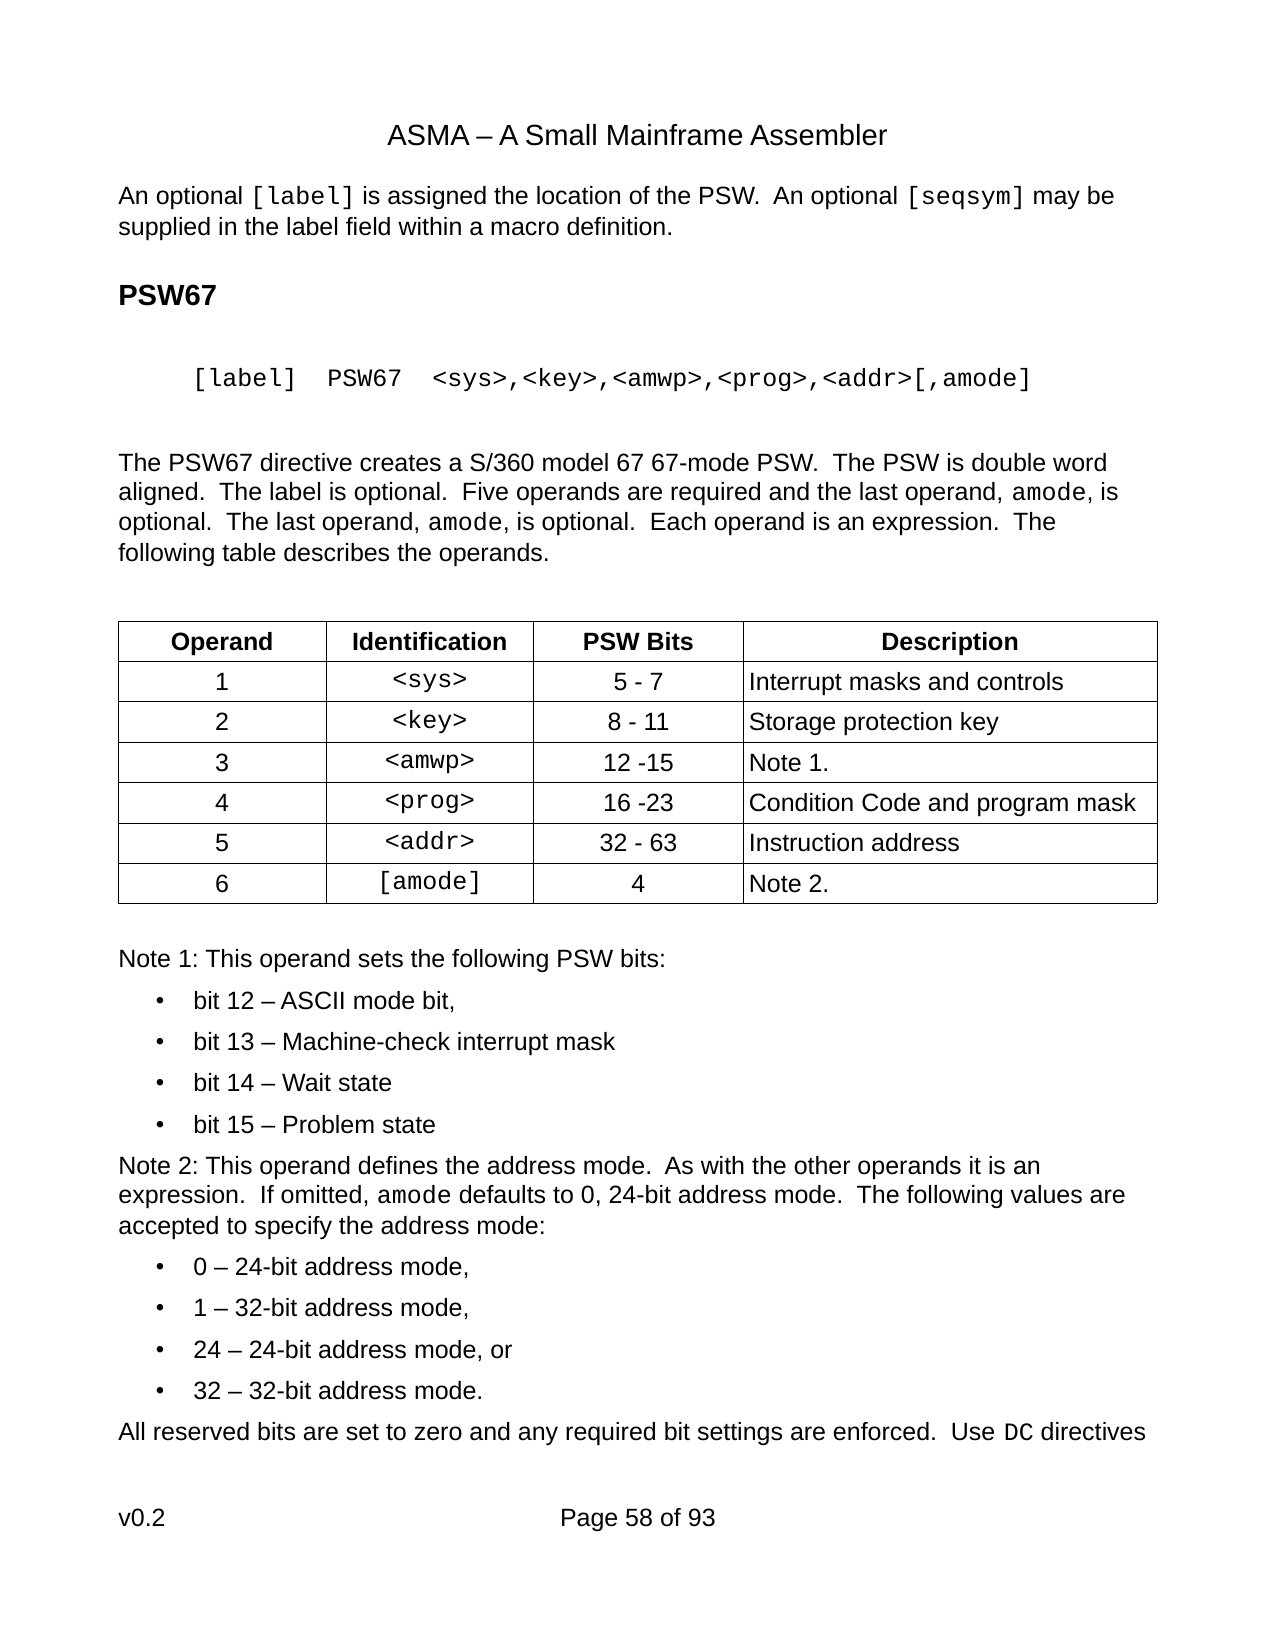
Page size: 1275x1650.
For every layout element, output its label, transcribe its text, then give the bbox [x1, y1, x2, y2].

table_cell [amode] [327, 864, 533, 903]
table_cell 16 -23 [534, 783, 743, 822]
text Note 1: This operand sets the following PSW bits: [118, 944, 1157, 973]
table_cell 4 [534, 864, 743, 903]
table_cell <sys> [327, 662, 533, 701]
list bit 12 – ASCII mode bit, [156, 986, 1157, 1014]
list bit 15 – Problem state [156, 1110, 1157, 1138]
table_header Identification [327, 622, 533, 661]
list 24 – 24-bit address mode, or [156, 1335, 1157, 1363]
table_cell Interrupt masks and controls [744, 662, 1157, 701]
table_cell Note 2. [744, 864, 1157, 903]
table_header Operand [119, 622, 326, 661]
list 0 – 24-bit address mode, [156, 1252, 1157, 1281]
table_cell 6 [119, 864, 326, 903]
table_cell Condition Code and program mask [744, 783, 1157, 822]
table_cell Instruction address [744, 824, 1157, 863]
table_cell <amwp> [327, 743, 533, 782]
table_cell <addr> [327, 824, 533, 863]
table_cell <prog> [327, 783, 533, 822]
table_cell 4 [119, 783, 326, 822]
text [label] PSW67 <sys>,<key>,<amwp>,<prog>,<addr>[,amode] [192, 366, 1157, 394]
table_cell Storage protection key [744, 702, 1157, 742]
text The PSW67 directive creates a S/360 model 67 67-mode PSW. The PSW is double word aligned. The label is optional. Five operands are required and the last operand, amode, is optional. The last operand, amode, is optional. Each operand is an expression. The following table describes the operands. [118, 448, 1157, 567]
table_cell 2 [119, 702, 326, 742]
text All reserved bits are set to zero and any required bit settings are enforced. Use DC directives [118, 1417, 1157, 1448]
list bit 14 – Wait state [156, 1068, 1157, 1097]
list 32 – 32-bit address mode. [156, 1376, 1157, 1405]
table_header Description [744, 622, 1157, 661]
table_cell 8 - 11 [534, 702, 743, 742]
text An optional [label] is assigned the location of the PSW. An optional [seqsym] may be supplied in the label field within a macro definition. [118, 181, 1157, 241]
table_cell 32 - 63 [534, 824, 743, 863]
table_cell 5 - 7 [534, 662, 743, 701]
list bit 13 – Machine-check interrupt mask [156, 1027, 1157, 1056]
text Note 2: This operand defines the address mode. As with the other operands it is an expression. If omitted, amode defaults to 0, 24-bit address mode. The following values are accepted to specify the address mode: [118, 1151, 1157, 1239]
subtitle PSW67 [118, 278, 1157, 312]
table_cell Note 1. [744, 743, 1157, 782]
table_cell 3 [119, 743, 326, 782]
table_cell <key> [327, 702, 533, 742]
list 1 – 32-bit address mode, [156, 1293, 1157, 1322]
table_cell 5 [119, 824, 326, 863]
table_cell 12 -15 [534, 743, 743, 782]
table_header PSW Bits [534, 622, 743, 661]
table_cell 1 [119, 662, 326, 701]
